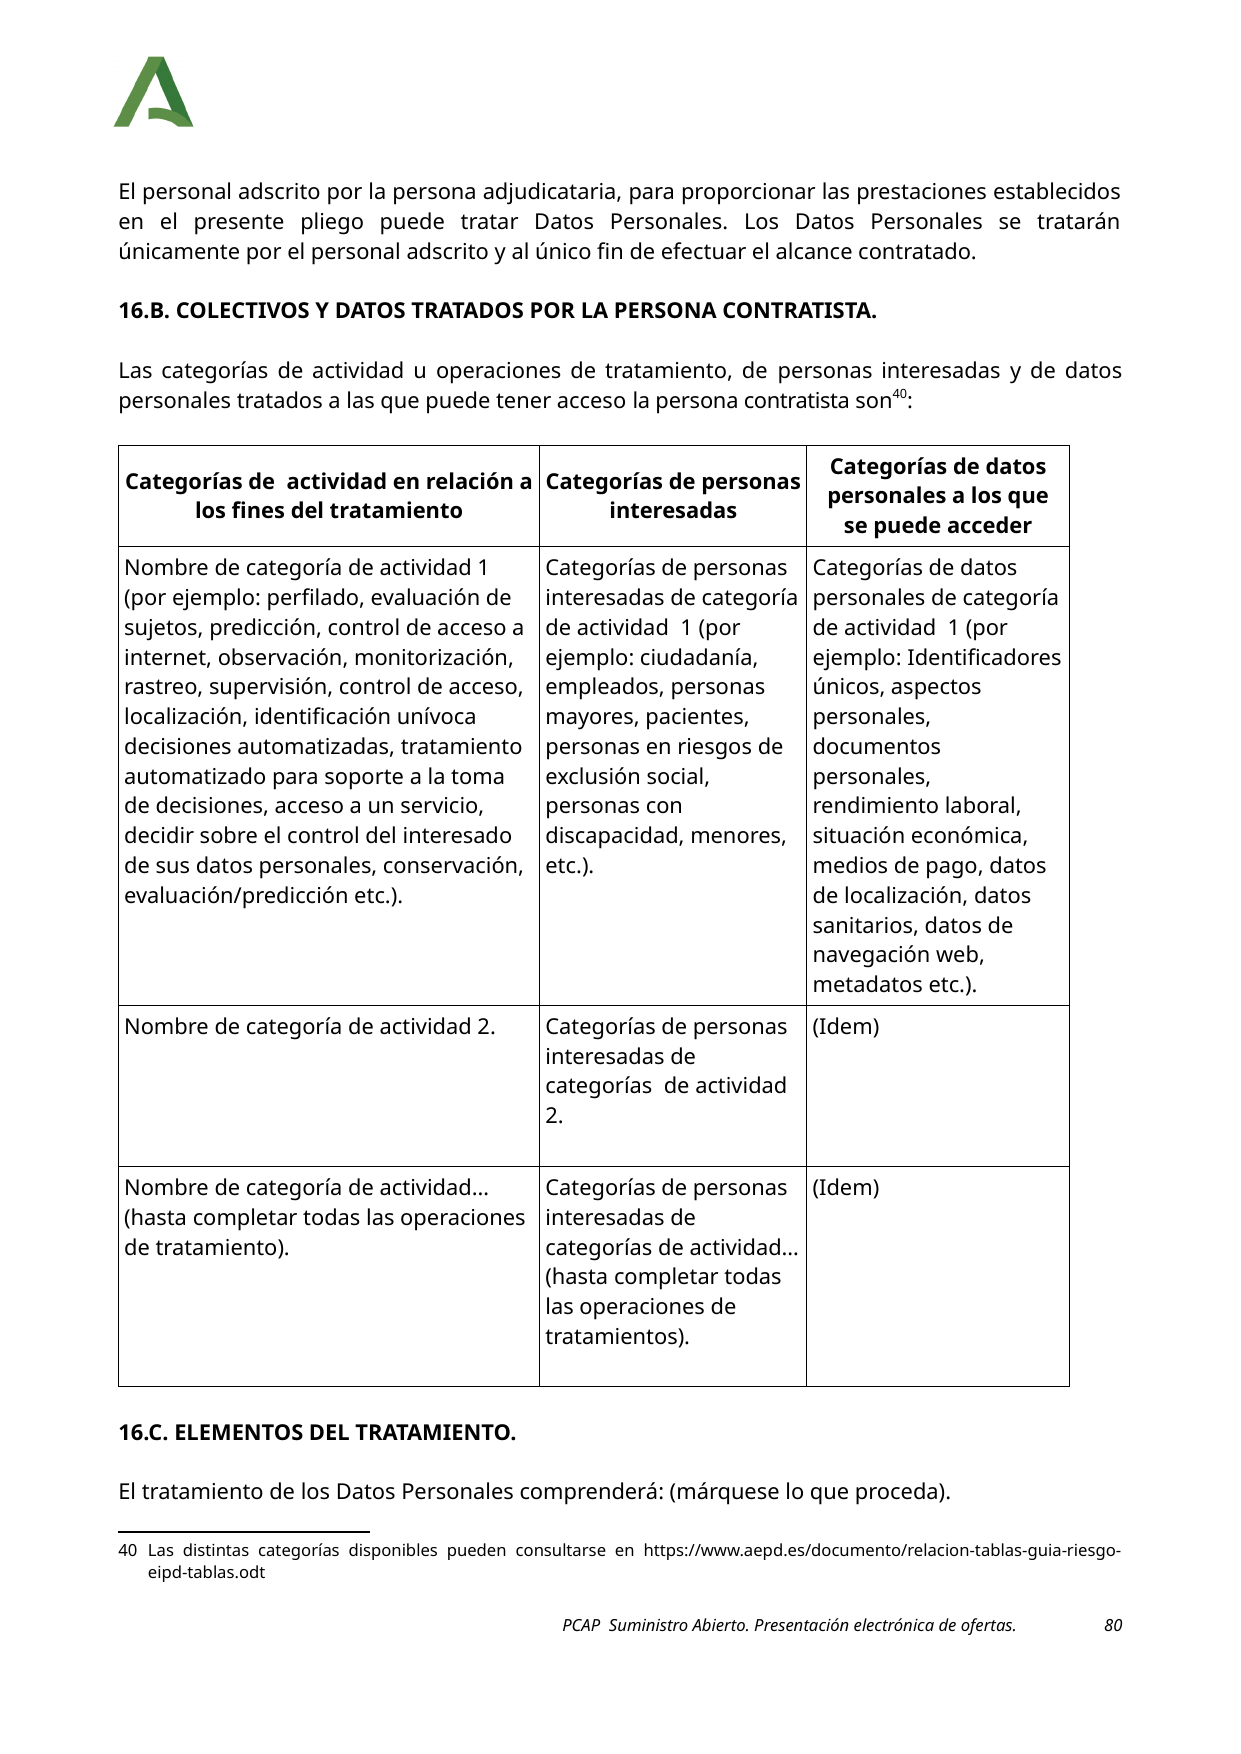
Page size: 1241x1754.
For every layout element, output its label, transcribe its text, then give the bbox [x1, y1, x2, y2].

table_cell Nombre de categoría de actividad 1 (por ejemplo: perfilado, evaluación de sujetos, predicción, control de acceso a internet, observación, monitorización, rastreo, supervisión, control de acceso, localización, identificación unívoca decisiones automatizadas, tratamiento automatizado para soporte a la toma de decisiones, acceso a un servicio, decidir sobre el control del interesado de sus datos personales, conservación, evaluación/predicción etc.). [119, 547, 539, 1005]
text El tratamiento de los Datos Personales comprenderá: (márquese lo que proceda). [118, 1476, 1122, 1506]
table_header Categorías de actividad en relación a los fines del tratamiento [119, 446, 539, 546]
table_cell Nombre de categoría de actividad… (hasta completar todas las operaciones de tratamiento). [119, 1167, 539, 1386]
picture [109, 52, 198, 131]
text El personal adscrito por la persona adjudicataria, para proporcionar las prestaciones establecidos en el presente pliego puede tratar Datos Personales. Los Datos Personales se tratarán únicamente por el personal adscrito y al único fin de efectuar el alcance contratado. [118, 176, 1122, 266]
table_header Categorías de datos personales a los que se puede acceder [807, 446, 1069, 546]
table_header Categorías de personas interesadas [540, 446, 806, 546]
table_cell Categorías de datos personales de categoría de actividad 1 (por ejemplo: Identificadores únicos, aspectos personales, documentos personales, rendimiento laboral, situación económica, medios de pago, datos de localización, datos sanitarios, datos de navegación web, metadatos etc.). [807, 547, 1069, 1005]
text 16.B. COLECTIVOS Y DATOS TRATADOS POR LA PERSONA CONTRATISTA. [118, 296, 1122, 325]
table_cell Nombre de categoría de actividad 2. [119, 1006, 539, 1166]
table_cell (Idem) [807, 1167, 1069, 1386]
table_cell (Idem) [807, 1006, 1069, 1166]
text Las distintas categorías disponibles pueden consultarse en https://www.aepd.es/documento/relacion-tablas-guia-riesgo-eipd-tablas.odt [118, 1538, 1122, 1584]
table_cell Categorías de personas interesadas de categorías de actividad… (hasta completar todas las operaciones de tratamientos). [540, 1167, 806, 1386]
text 16.C. ELEMENTOS DEL TRATAMIENTO. [118, 1416, 1122, 1446]
table_cell Categorías de personas interesadas de categoría de actividad 1 (por ejemplo: ciudadanía, empleados, personas mayores, pacientes, personas en riesgos de exclusión social, personas con discapacidad, menores, etc.). [540, 547, 806, 1005]
table_cell Categorías de personas interesadas de categorías de actividad 2. [540, 1006, 806, 1166]
text Las categorías de actividad u operaciones de tratamiento, de personas interesadas y de datos personales tratados a las que puede tener acceso la persona contratista son: [118, 355, 1122, 415]
